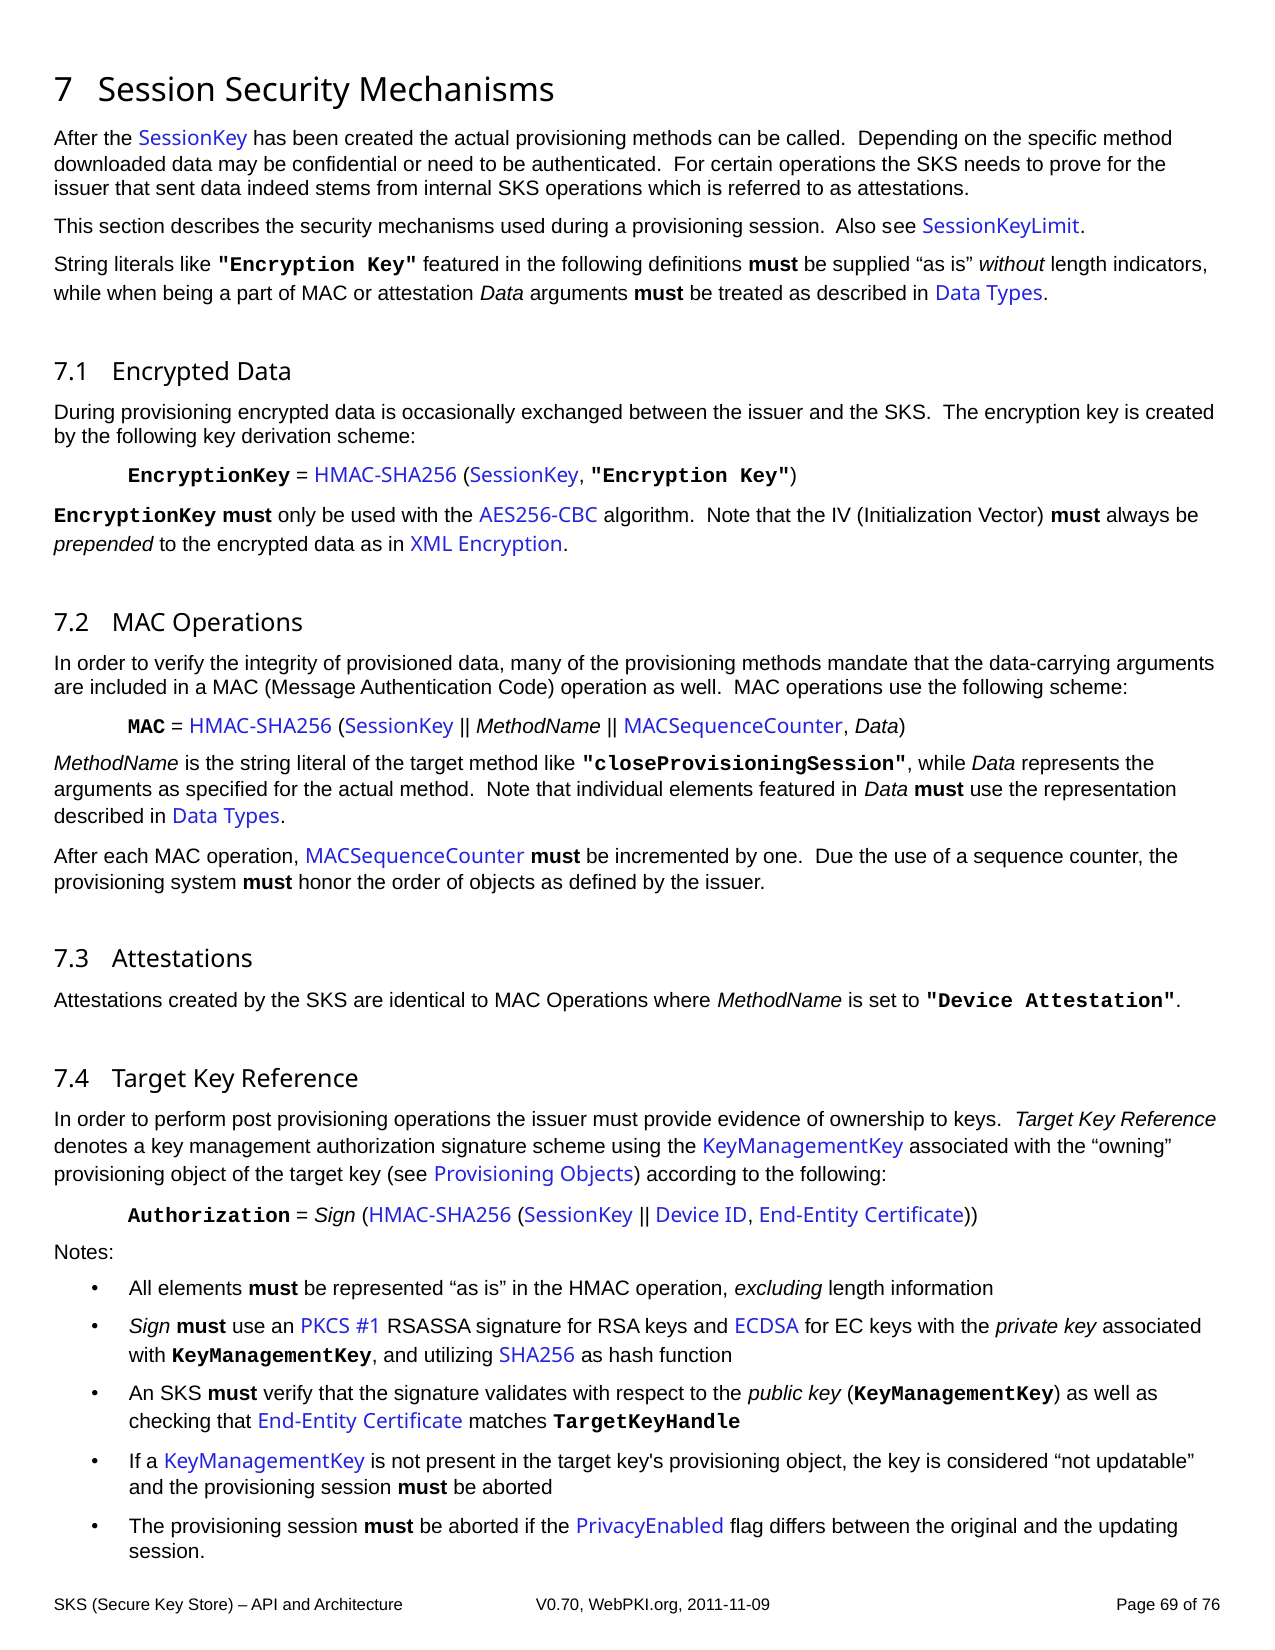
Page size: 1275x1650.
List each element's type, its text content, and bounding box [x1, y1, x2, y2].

list If a KeyManagementKey is not present in the target key's provisioning object, the key is considered “not updatable” and the provisioning session must be aborted [91, 1447, 1221, 1499]
text String literals like "Encryption Key" featured in the following definitions must be supplied “as is” without length indicators, while when being a part of MAC or attestation Data arguments must be treated as described in Data Types. [54, 252, 1221, 306]
text This section describes the security mechanisms used during a provisioning session. Also see SessionKeyLimit. [54, 212, 1221, 240]
text EncryptionKey must only be used with the AES256-CBC algorithm. Note that the IV (Initialization Vector) must always be prepended to the encrypted data as in XML Encryption. [54, 500, 1221, 557]
text After the SessionKey has been created the actual provisioning methods can be called. Depending on the specific method downloaded data may be confidential or need to be authenticated. For certain operations the SKS needs to prove for the issuer that sent data indeed stems from internal SKS operations which is referred to as attestations. [54, 123, 1221, 200]
subtitle Encrypted Data [54, 354, 1221, 388]
subtitle Session Security Mechanisms [54, 66, 1221, 111]
text MAC = HMAC-SHA256 (SessionKey || MethodName || MACSequenceCounter, Data) [54, 711, 1221, 739]
text EncryptionKey = HMAC-SHA256 (SessionKey, "Encryption Key") [54, 460, 1221, 488]
subtitle Attestations [54, 941, 1221, 975]
subtitle Target Key Reference [54, 1061, 1221, 1095]
list Sign must use an PKCS #1 RSASSA signature for RSA keys and ECDSA for EC keys with the private key associated with KeyManagementKey, and utilizing SHA256 as hash function [91, 1312, 1221, 1369]
subtitle MAC Operations [54, 604, 1221, 639]
text During provisioning encrypted data is occasionally exchanged between the issuer and the SKS. The encryption key is created by the following key derivation scheme: [54, 400, 1221, 448]
text Authorization = Sign (HMAC-SHA256 (SessionKey || Device ID, End-Entity Certificate)) [54, 1200, 1221, 1228]
text Notes: [54, 1240, 1221, 1264]
text In order to verify the integrity of provisioned data, many of the provisioning methods mandate that the data-carrying arguments are included in a MAC (Message Authentication Code) operation as well. MAC operations use the following scheme: [54, 651, 1221, 699]
list An SKS must verify that the signature validates with respect to the public key (KeyManagementKey) as well as checking that End-Entity Certificate matches TargetKeyHandle [91, 1380, 1221, 1435]
text Attestations created by the SKS are identical to MAC Operations where MethodName is set to "Device Attestation". [54, 987, 1221, 1013]
text MethodName is the string literal of the target method like "closeProvisioningSession", while Data represents the arguments as specified for the actual method. Note that individual elements featured in Data must use the representation described in Data Types. [54, 751, 1221, 829]
list All elements must be represented “as is” in the HMAC operation, excluding length information [91, 1276, 1221, 1300]
list The provisioning session must be aborted if the PrivacyEnabled flag differs between the original and the updating session. [91, 1511, 1221, 1563]
text In order to perform post provisioning operations the issuer must provide evidence of ownership to keys. Target Key Reference denotes a key management authorization signature scheme using the KeyManagementKey associated with the “owning” provisioning object of the target key (see Provisioning Objects) according to the following: [54, 1107, 1221, 1188]
text After each MAC operation, MACSequenceCounter must be incremented by one. Due the use of a sequence counter, the provisioning system must honor the order of objects as defined by the issuer. [54, 841, 1221, 893]
